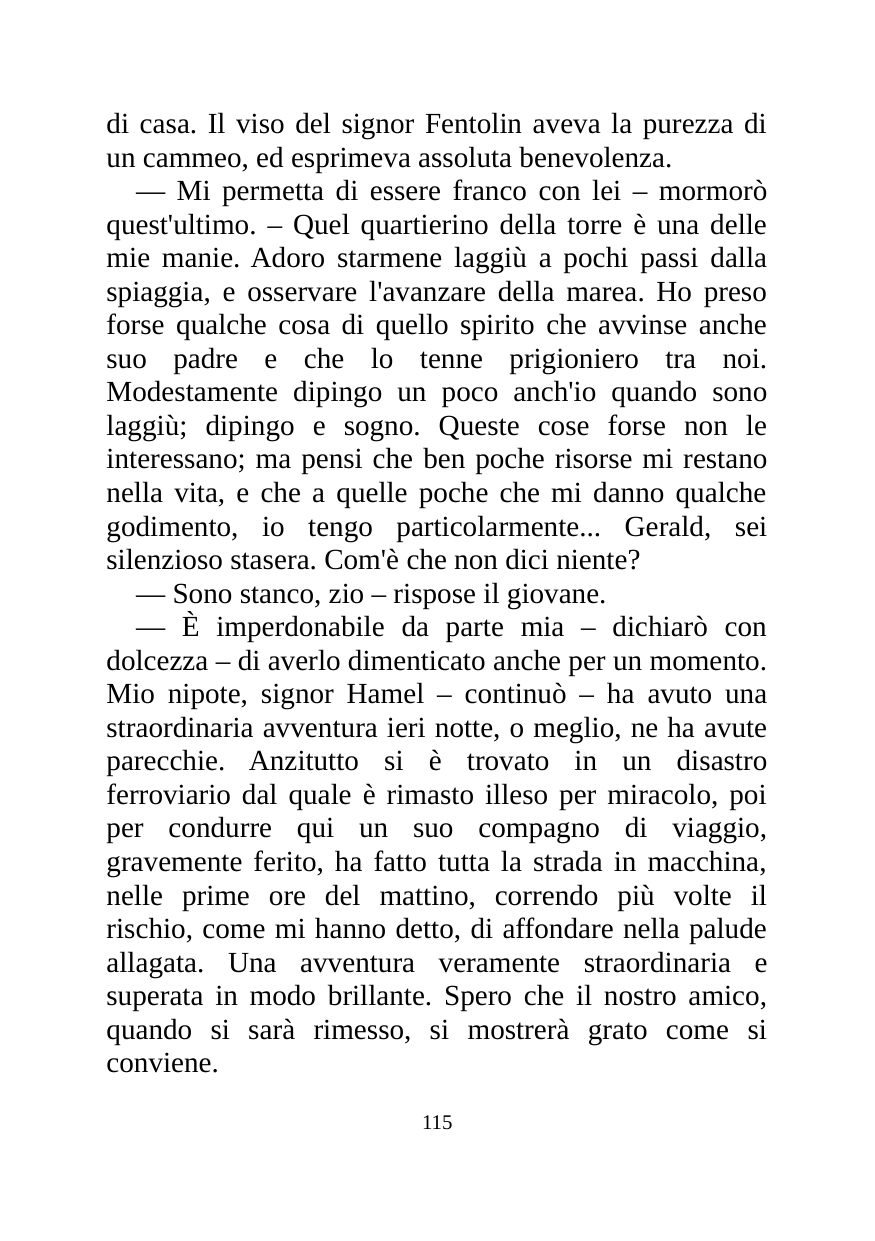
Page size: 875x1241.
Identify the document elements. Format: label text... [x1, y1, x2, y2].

text — Mi permetta di essere franco con lei – mormorò quest'ultimo. – Quel quartierino della torre è una delle mie manie. Adoro starmene laggiù a pochi passi dalla spiaggia, e osservare l'avanzare della marea. Ho preso forse qualche cosa di quello spirito che avvinse anche suo padre e che lo tenne prigioniero tra noi. Modestamente dipingo un poco anch'io quando sono laggiù; dipingo e sogno. Queste cose forse non le interessano; ma pensi che ben poche risorse mi restano nella vita, e che a quelle poche che mi danno qualche godimento, io tengo particolarmente... Gerald, sei silenzioso stasera. Com'è che non dici niente? [106, 173, 768, 576]
text di casa. Il viso del signor Fentolin aveva la purezza di un cammeo, ed esprimeva assoluta benevolenza. [106, 106, 768, 173]
text — Sono stanco, zio – rispose il giovane. [106, 576, 768, 609]
text — È imperdonabile da parte mia – dichiarò con dolcezza – di averlo dimenticato anche per un momento. Mio nipote, signor Hamel – continuò – ha avuto una straordinaria avventura ieri notte, o meglio, ne ha avute parecchie. Anzitutto si è trovato in un disastro ferroviario dal quale è rimasto illeso per miracolo, poi per condurre qui un suo compagno di viaggio, gravemente ferito, ha fatto tutta la strada in macchina, nelle prime ore del mattino, correndo più volte il rischio, come mi hanno detto, di affondare nella palude allagata. Una avventura veramente straordinaria e superata in modo brillante. Spero che il nostro amico, quando si sarà rimesso, si mostrerà grato come si conviene. [106, 609, 768, 1079]
